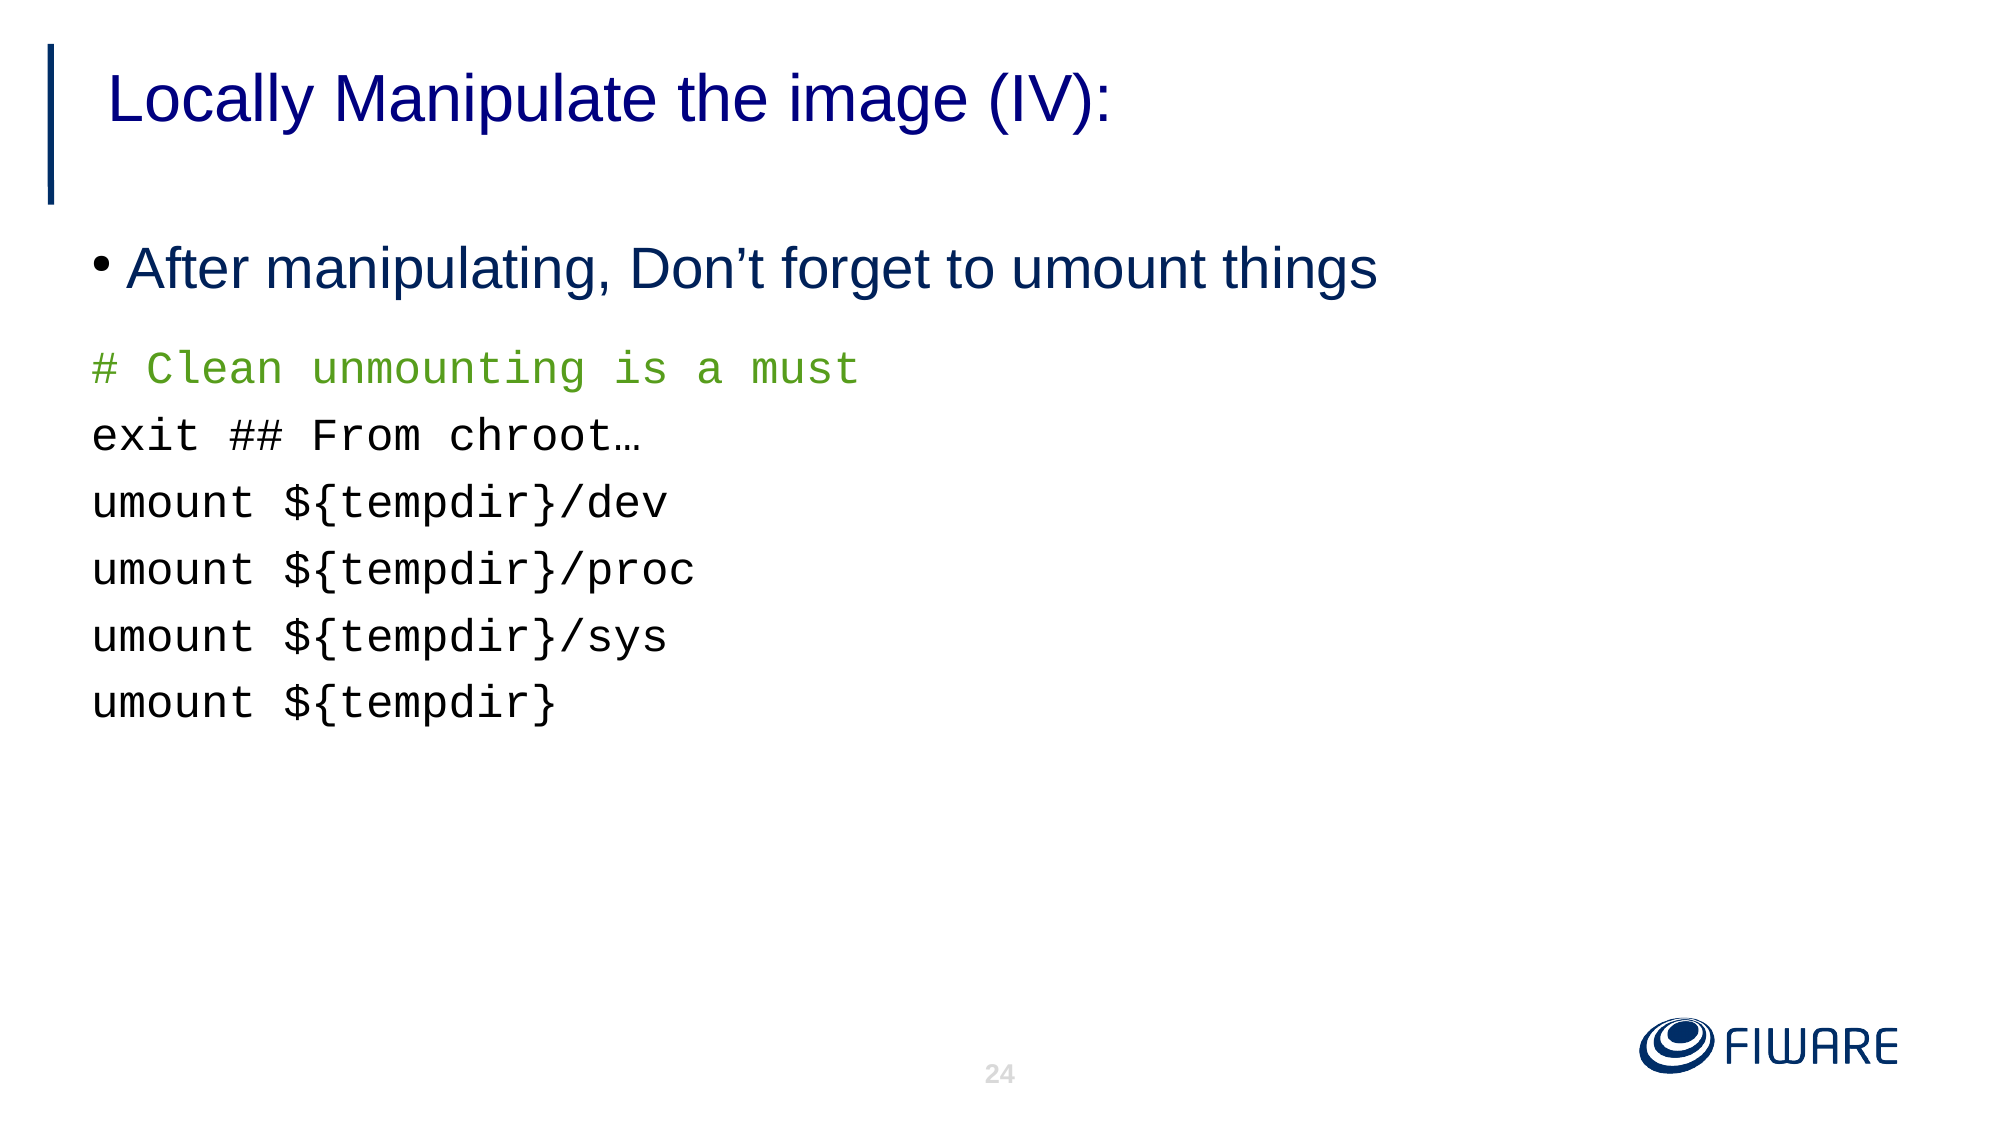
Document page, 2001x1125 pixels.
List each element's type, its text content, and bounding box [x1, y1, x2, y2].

text_box # Clean unmounting is a must exit ## From chroot… umount ${tempdir}/dev umount ${tempdir}/proc umount ${tempdir}/sys umount ${tempdir} [76, 330, 1902, 735]
title Locally Manipulate the image (IV): [92, 47, 1704, 142]
picture [1635, 1012, 1905, 1077]
text_box After manipulating, Don’t forget to umount things [76, 212, 1902, 308]
slide_number [887, 1042, 1113, 1103]
